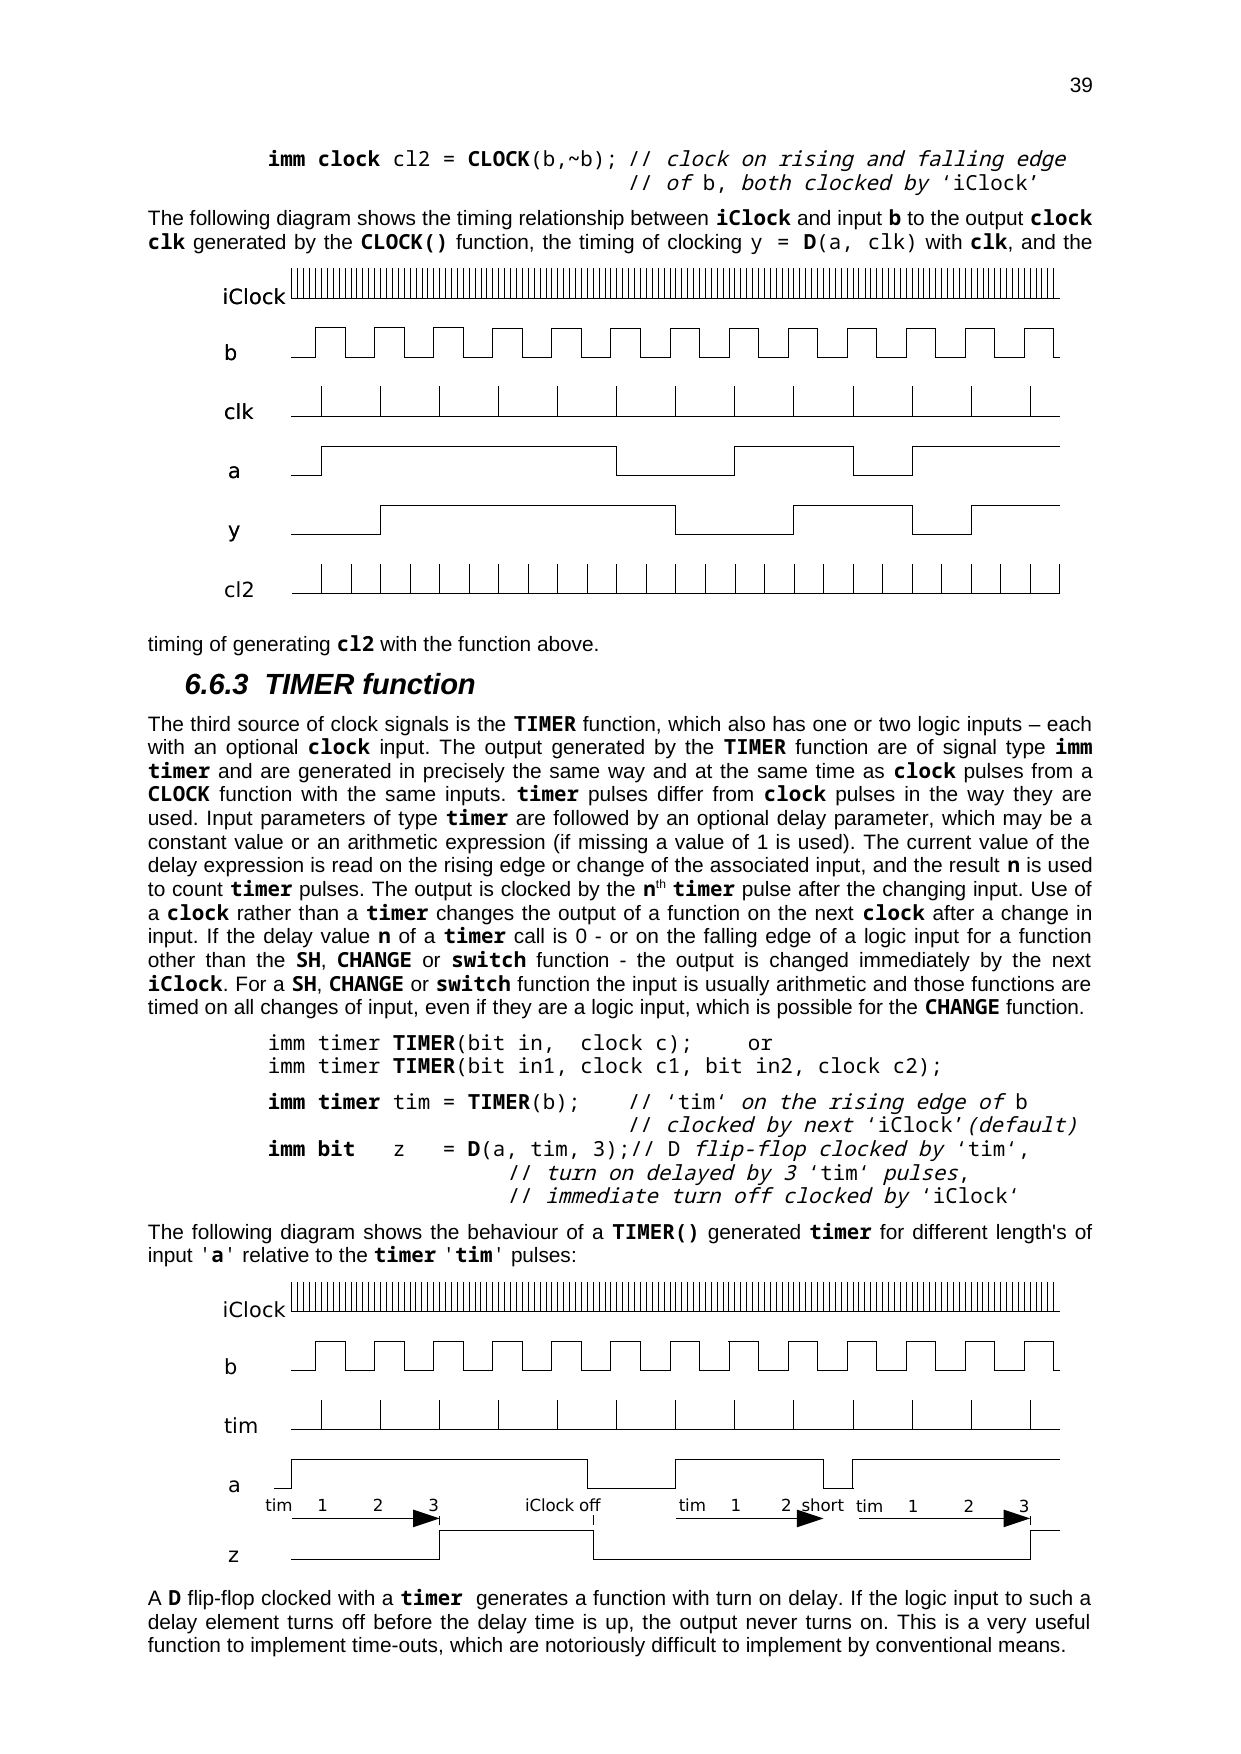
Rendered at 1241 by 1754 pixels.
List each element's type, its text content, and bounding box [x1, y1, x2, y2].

text A D flip-flop clocked with a timer generates a function with turn on delay. If the logic input to such a delay element turns off before the delay time is up, the output never turns on. This is a very useful function to implement time-outs, which are notoriously difficult to implement by conventional means. [148, 1279, 1092, 1658]
text The following diagram shows the behaviour of a TIMER() generated timer for different length's of input 'a' relative to the timer 'tim' pulses: [148, 1220, 1092, 1268]
text imm clock cl2 = CLOCK(b,~b); // clock on rising and falling edge // of b, both clocked by ‘iClock’ [268, 148, 1092, 195]
text imm timer TIMER(bit in, clock c); or imm timer TIMER(bit in1, clock c1, bit in2, clock c2); [268, 1031, 1092, 1078]
text imm timer tim = TIMER(b); // ‘tim‘ on the rising edge of b // clocked by next ‘iClock’(default) imm bit z = D(a, tim, 3);// D flip-flop clocked by ‘tim‘, // turn on delayed by 3 ‘tim‘ pulses, // immediate turn off clocked by ‘iClock‘ [268, 1090, 1092, 1208]
text The third source of clock signals is the TIMER function, which also has one or two logic inputs – each with an optional clock input. The output generated by the TIMER function are of signal type imm timer and are generated in precisely the same way and at the same time as clock pulses from a CLOCK function with the same inputs. timer pulses differ from clock pulses in the way they are used. Input parameters of type timer are followed by an optional delay parameter, which may be a constant value or an arithmetic expression (if missing a value of 1 is used). The current value of the delay expression is read on the rising edge or change of the associated input, and the result n is used to count timer pulses. The output is clocked by the nth timer pulse after the changing input. Use of a clock rather than a timer changes the output of a function on the next clock after a change in input. If the delay value n of a timer call is 0 - or on the falling edge of a logic input for a function other than the SH, CHANGE or switch function - the output is changed immediately by the next iClock. For a SH, CHANGE or switch function the input is usually arithmetic and those functions are timed on all changes of input, even if they are a logic input, which is possible for the CHANGE function. [148, 712, 1092, 1019]
text The following diagram shows the timing relationship between iClock and input b to the output clock clk generated by the CLOCK() function, the timing of clocking y = D(a, clk) with clk, and the timing of generating cl2 with the function above. [148, 207, 1092, 656]
subtitle TIMER function [184, 668, 1092, 700]
